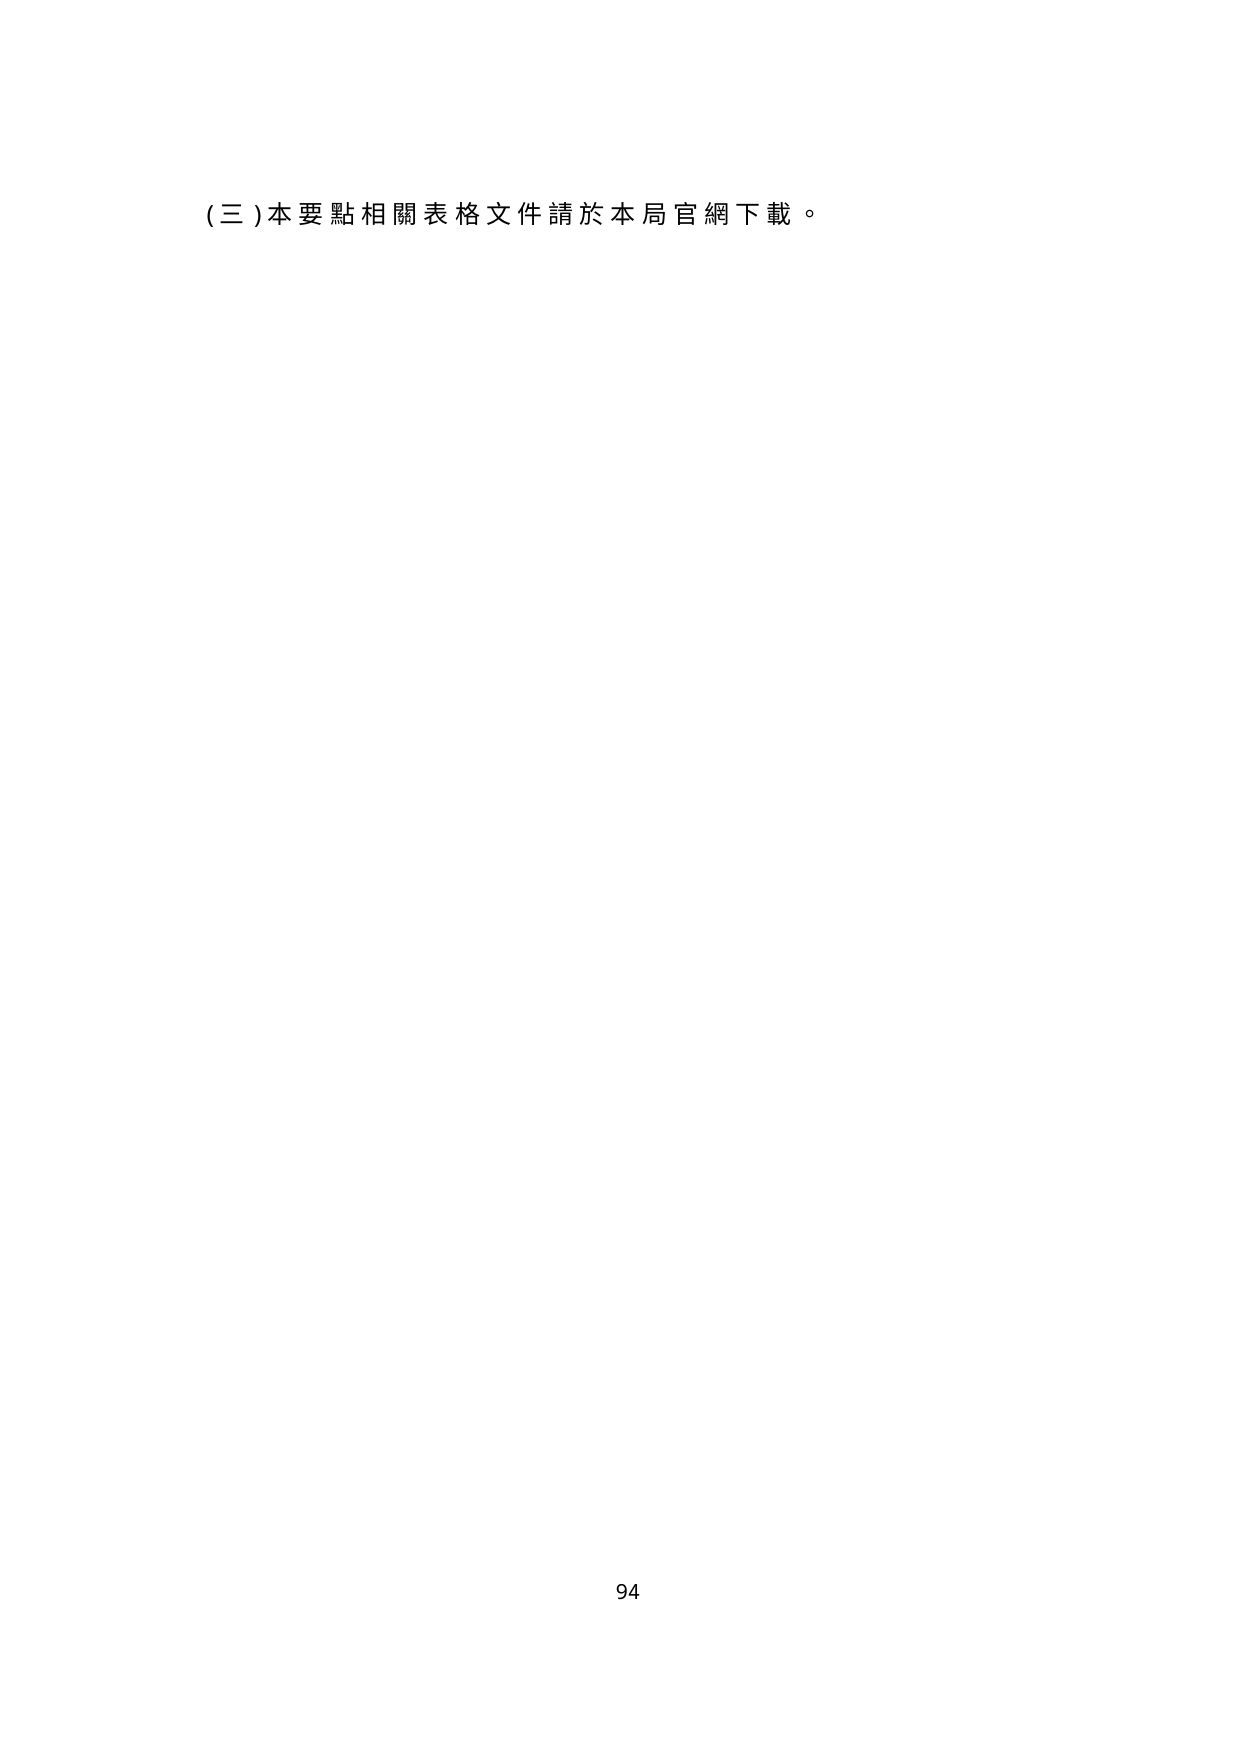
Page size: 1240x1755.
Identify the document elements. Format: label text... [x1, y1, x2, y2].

text (三)本要點相關表格文件請於本局官網下載。 [202, 197, 1240, 231]
text 94 [615, 1577, 1240, 1605]
